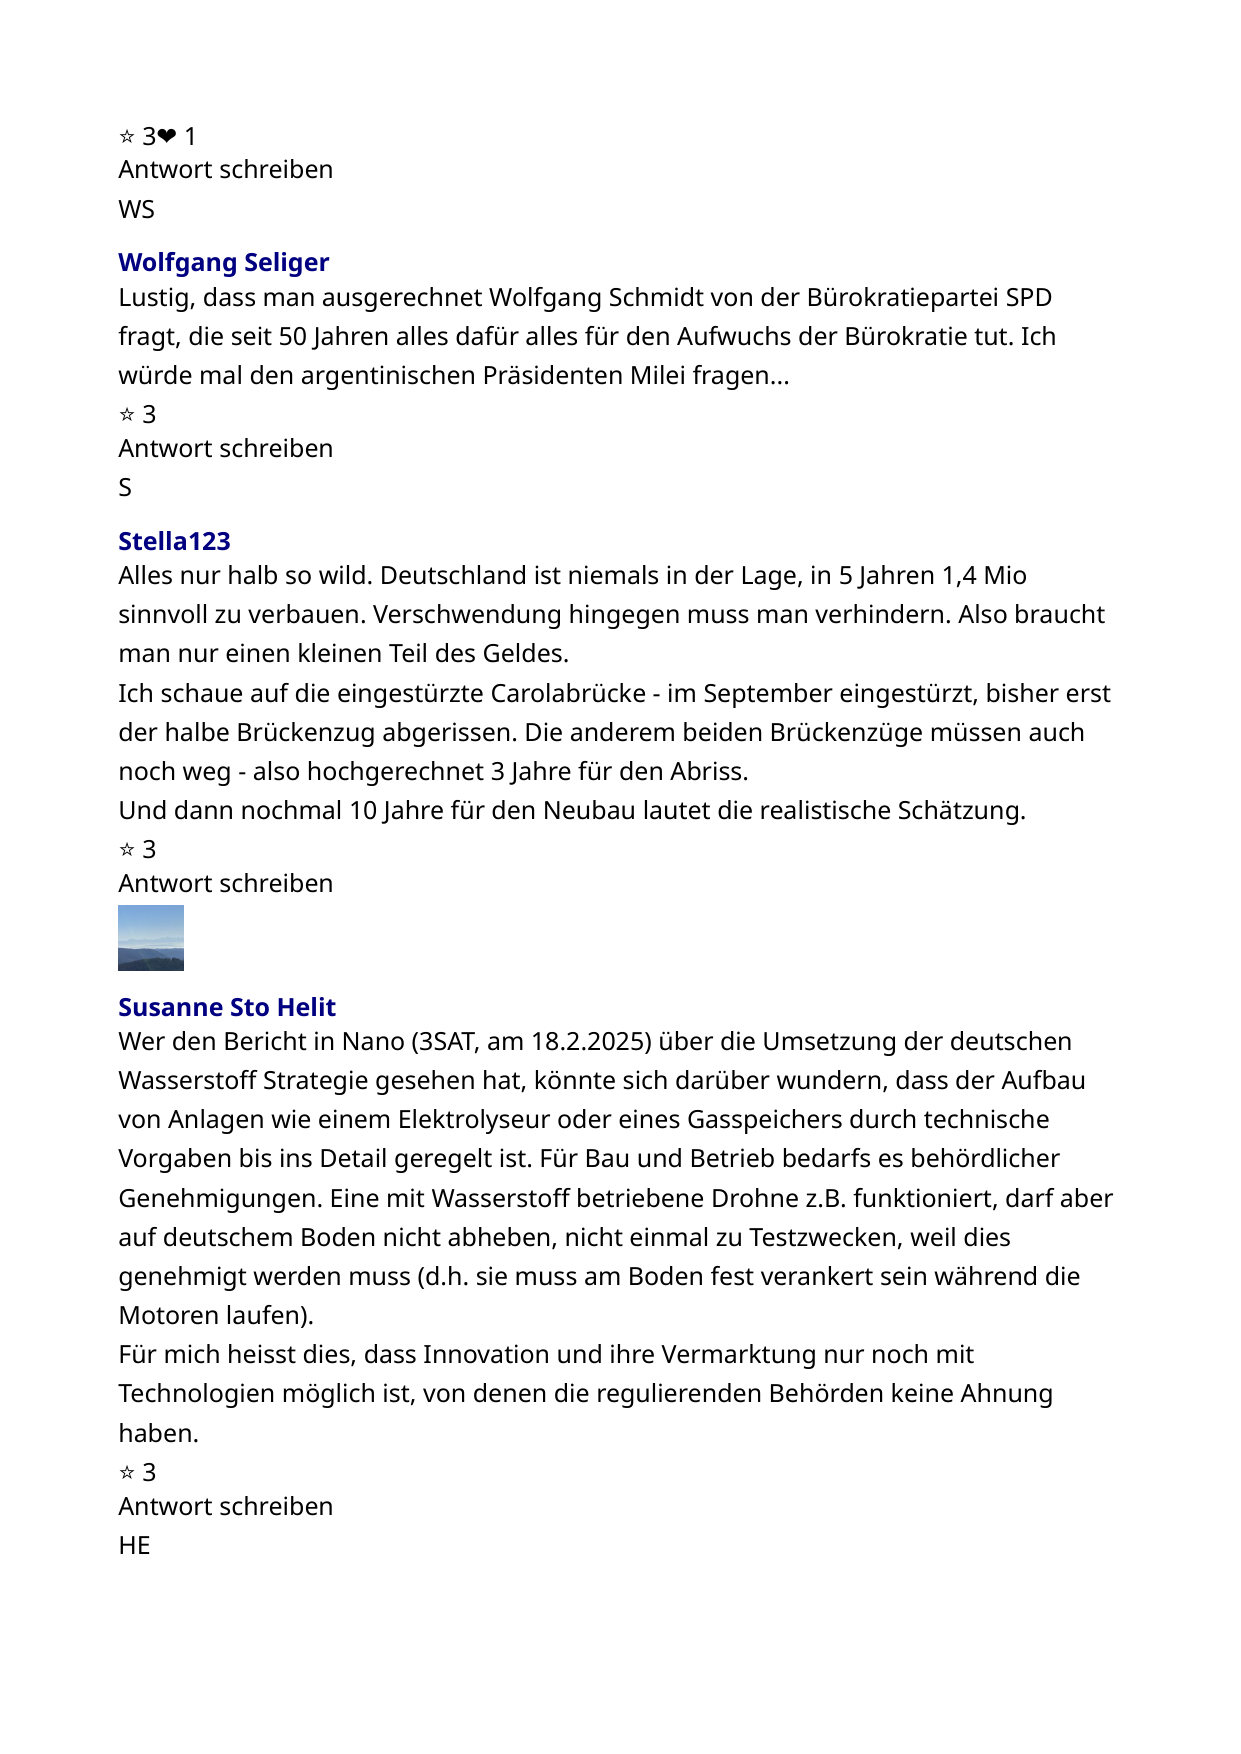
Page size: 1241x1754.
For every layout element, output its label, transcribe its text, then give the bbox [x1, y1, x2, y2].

text Ich schaue auf die eingestürzte Carolabrücke - im September eingestürzt, bisher erst der halbe Brückenzug abgerissen. Die anderem beiden Brückenzüge müssen auch noch weg - also hochgerechnet 3 Jahre für den Abriss. Und dann nochmal 10 Jahre für den Neubau lautet die realistische Schätzung. [118, 675, 1122, 827]
text Alles nur halb so wild. Deutschland ist niemals in der Lage, in 5 Jahren 1,4 Mio sinnvoll zu verbauen. Verschwendung hingegen muss man verhindern. Also braucht man nur einen kleinen Teil des Geldes. [118, 558, 1122, 670]
text S [118, 470, 1122, 504]
text Lustig, dass man ausgerechnet Wolfgang Schmidt von der Bürokratiepartei SPD fragt, die seit 50 Jahren alles dafür alles für den Aufwuchs der Bürokratie tut. Ich würde mal den argentinischen Präsidenten Milei fragen... [118, 279, 1122, 392]
text Antwort schreiben [118, 431, 1122, 465]
subtitle Stella123 [118, 524, 1122, 558]
subtitle Wolfgang Seliger [118, 245, 1122, 279]
subtitle Susanne Sto Helit [118, 989, 1122, 1024]
picture [118, 905, 184, 971]
text Antwort schreiben [118, 1488, 1122, 1523]
text Wer den Bericht in Nano (3SAT, am 18.2.2025) über die Umsetzung der deutschen Wasserstoff Strategie gesehen hat, könnte sich darüber wundern, dass der Aufbau von Anlagen wie einem Elektrolyseur oder eines Gasspeichers durch technische Vorgaben bis ins Detail geregelt ist. Für Bau und Betrieb bedarfs es behördlicher Genehmigungen. Eine mit Wasserstoff betriebene Drohne z.B. funktioniert, darf aber auf deutschem Boden nicht abheben, nicht einmal zu Testzwecken, weil dies genehmigt werden muss (d.h. sie muss am Boden fest verankert sein während die Motoren laufen). [118, 1024, 1122, 1332]
text Antwort schreiben [118, 866, 1122, 900]
text WS [118, 191, 1122, 225]
text Für mich heisst dies, dass Innovation und ihre Vermarktung nur noch mit Technologien möglich ist, von denen die regulierenden Behörden keine Ahnung haben. [118, 1337, 1122, 1449]
text ⭐️ 3 [118, 832, 1122, 866]
text HE [118, 1528, 1122, 1562]
text ⭐️ 3 [118, 1454, 1122, 1488]
text ⭐️ 3❤️ 1 [118, 118, 1122, 152]
text Antwort schreiben [118, 152, 1122, 186]
text ⭐️ 3 [118, 397, 1122, 431]
